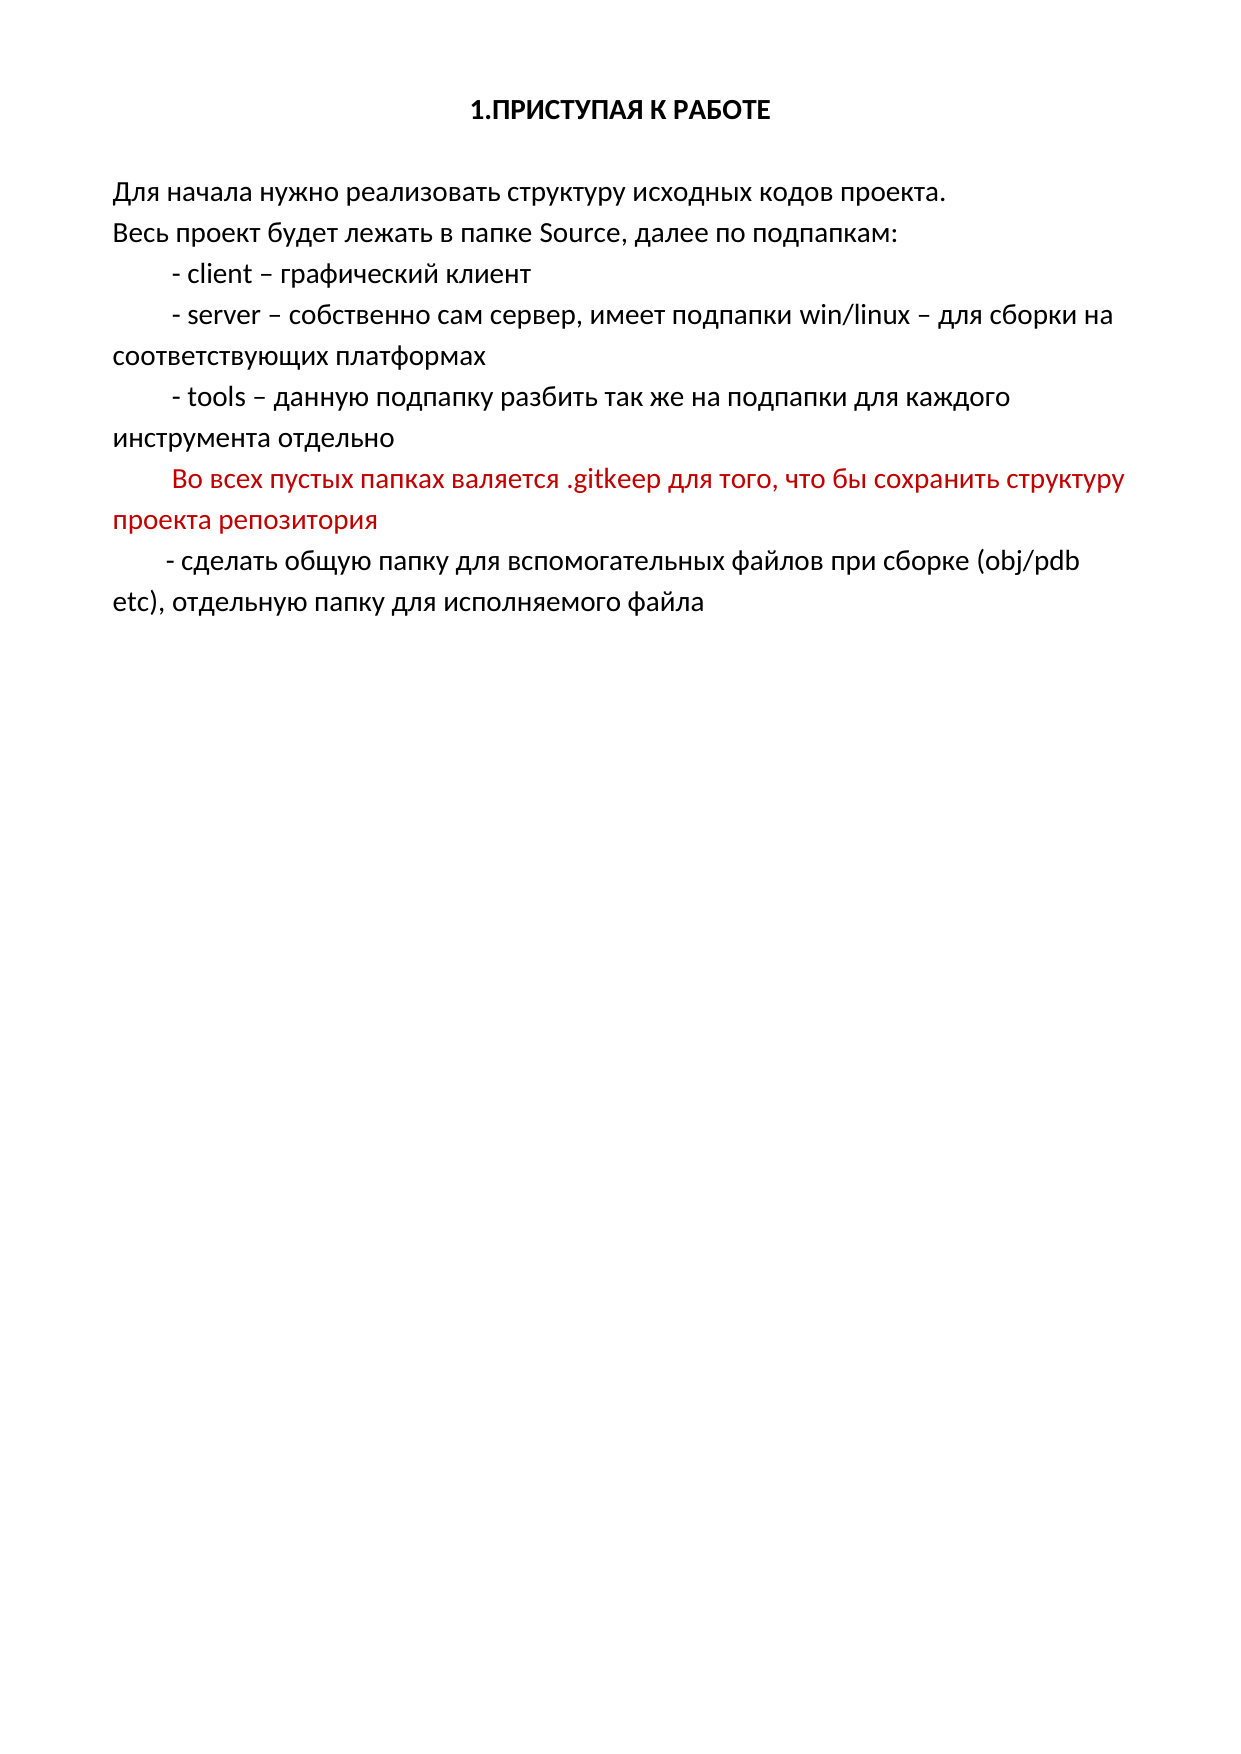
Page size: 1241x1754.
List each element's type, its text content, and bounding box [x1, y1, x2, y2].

text Во всех пустых папках валяется .gitkeep для того, что бы сохранить структуру проекта репозитория [112, 460, 1128, 536]
text 1.ПРИСТУПАЯ К РАБОТЕ [112, 91, 1128, 127]
text - tools – данную подпапку разбить так же на подпапки для каждого инструмента отдельно [112, 378, 1128, 454]
text Для начала нужно реализовать структуру исходных кодов проекта. [112, 173, 1128, 209]
text Весь проект будет лежать в папке Source, далее по подпапкам: [112, 214, 1128, 250]
text - server – собственно сам сервер, имеет подпапки win/linux – для сборки на соответствующих платформах [112, 296, 1128, 373]
text - client – графический клиент [112, 255, 1128, 291]
text - сделать общую папку для вспомогательных файлов при сборке (obj/pdb etc), отдельную папку для исполняемого файла [112, 542, 1128, 618]
